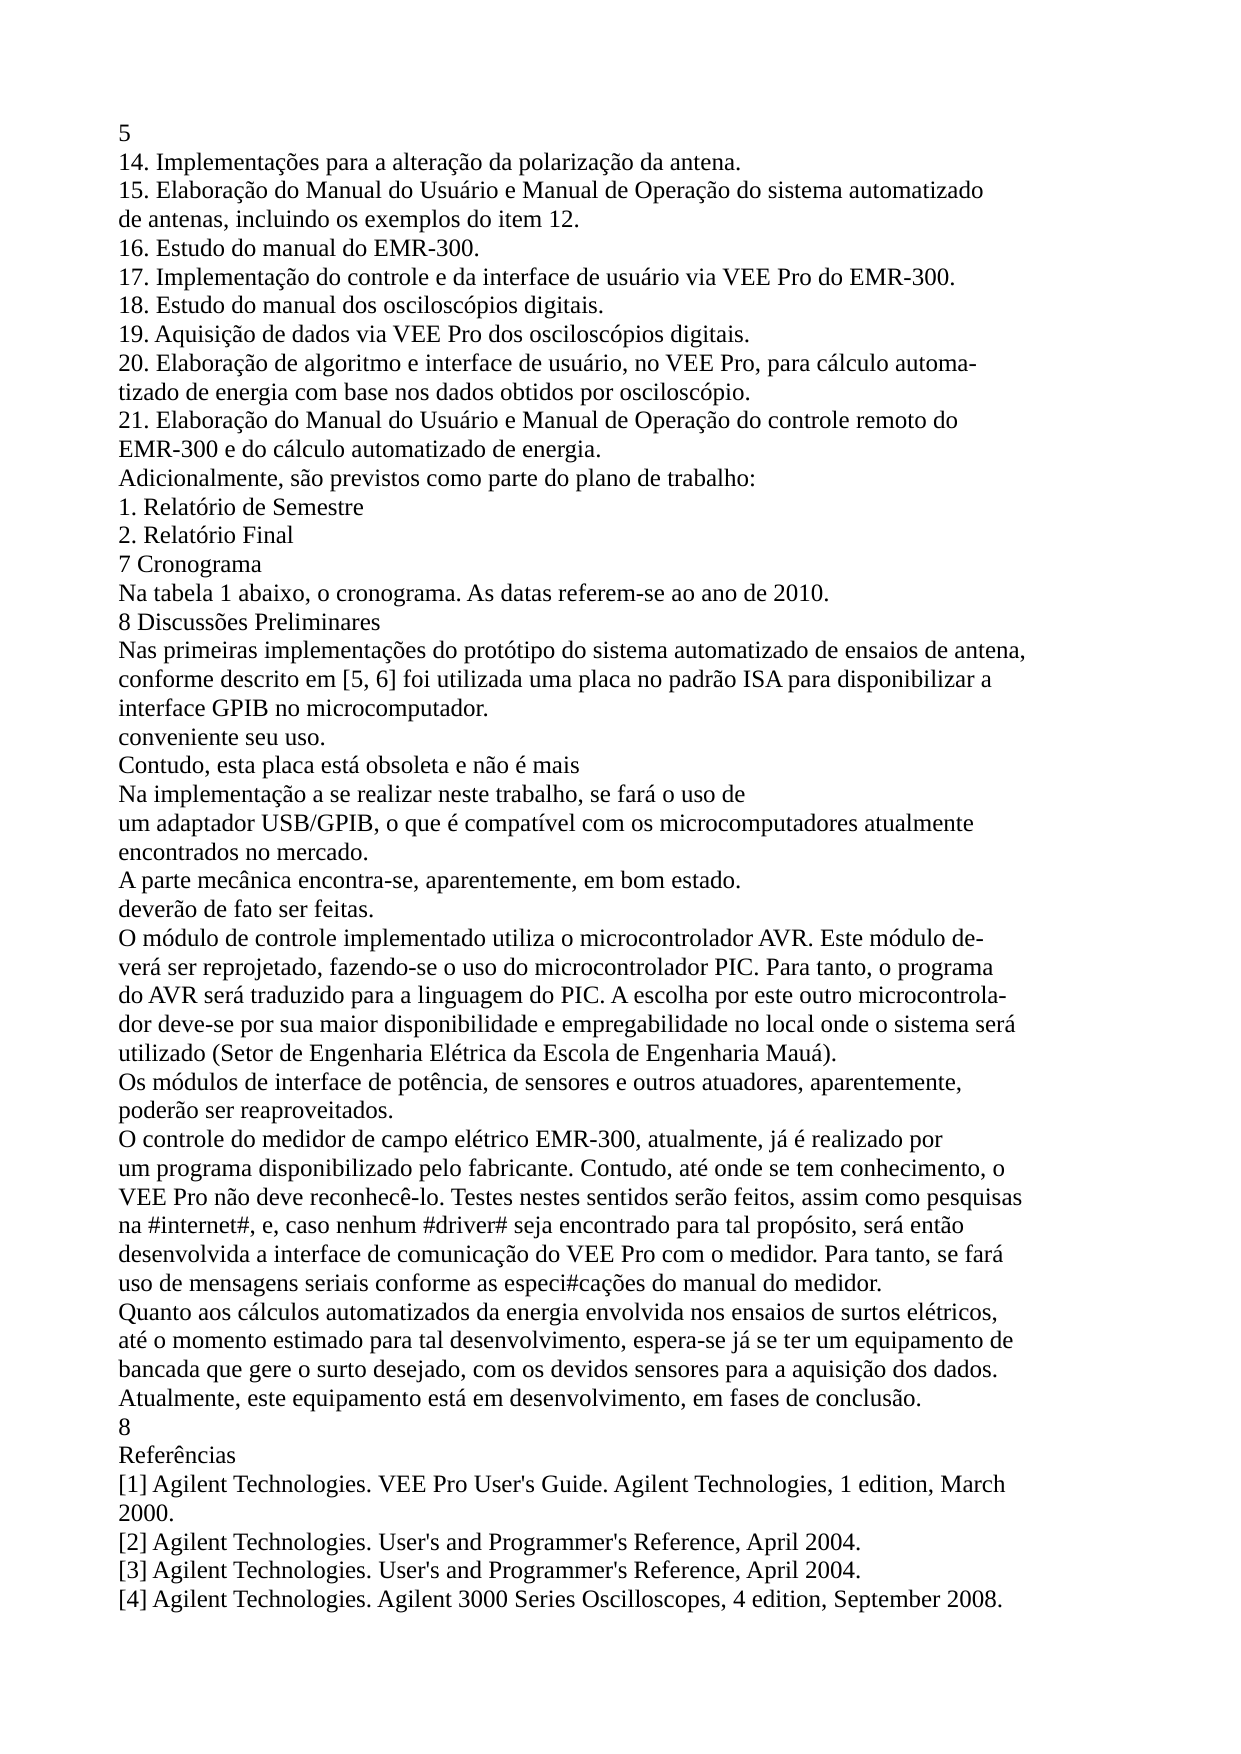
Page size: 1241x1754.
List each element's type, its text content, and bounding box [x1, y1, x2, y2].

text deverão de fato ser feitas. [118, 894, 1122, 923]
text na #internet#, e, caso nenhum #driver# seja encontrado para tal propósito, será então [118, 1211, 1122, 1239]
text O módulo de controle implementado utiliza o microcontrolador AVR. Este módulo de- [118, 923, 1122, 952]
text 18. Estudo do manual dos osciloscópios digitais. [118, 291, 1122, 319]
text 2000. [118, 1498, 1122, 1527]
text Referências [118, 1441, 1122, 1469]
text 20. Elaboração de algoritmo e interface de usuário, no VEE Pro, para cálculo automa- [118, 348, 1122, 377]
text 7 Cronograma [118, 549, 1122, 578]
text bancada que gere o surto desejado, com os devidos sensores para a aquisição dos dados. [118, 1354, 1122, 1383]
text verá ser reprojetado, fazendo-se o uso do microcontrolador PIC. Para tanto, o programa [118, 952, 1122, 981]
text VEE Pro não deve reconhecê-lo. Testes nestes sentidos serão feitos, assim como pesquisas [118, 1182, 1122, 1211]
text uso de mensagens seriais conforme as especi#cações do manual do medidor. [118, 1268, 1122, 1297]
text Na implementação a se realizar neste trabalho, se fará o uso de [118, 779, 1122, 808]
text [1] Agilent Technologies. VEE Pro User's Guide. Agilent Technologies, 1 edition, March [118, 1469, 1122, 1498]
text Atualmente, este equipamento está em desenvolvimento, em fases de conclusão. [118, 1383, 1122, 1412]
text 8 Discussões Preliminares [118, 607, 1122, 636]
text Adicionalmente, são previstos como parte do plano de trabalho: [118, 463, 1122, 492]
text 19. Aquisição de dados via VEE Pro dos osciloscópios digitais. [118, 319, 1122, 348]
text conforme descrito em [5, 6] foi utilizada uma placa no padrão ISA para disponibilizar a [118, 664, 1122, 693]
text um programa disponibilizado pelo fabricante. Contudo, até onde se tem conhecimento, o [118, 1153, 1122, 1182]
text 1. Relatório de Semestre [118, 492, 1122, 521]
text [2] Agilent Technologies. User's and Programmer's Reference, April 2004. [118, 1527, 1122, 1556]
text Contudo, esta placa está obsoleta e não é mais [118, 751, 1122, 779]
text Os módulos de interface de potência, de sensores e outros atuadores, aparentemente, [118, 1067, 1122, 1096]
text [3] Agilent Technologies. User's and Programmer's Reference, April 2004. [118, 1556, 1122, 1584]
text utilizado (Setor de Engenharia Elétrica da Escola de Engenharia Mauá). [118, 1038, 1122, 1067]
text 8 [118, 1412, 1122, 1441]
text Quanto aos cálculos automatizados da energia envolvida nos ensaios de surtos elétricos, [118, 1297, 1122, 1326]
text Na tabela 1 abaixo, o cronograma. As datas referem-se ao ano de 2010. [118, 578, 1122, 607]
text um adaptador USB/GPIB, o que é compatível com os microcomputadores atualmente [118, 808, 1122, 837]
text O controle do medidor de campo elétrico EMR-300, atualmente, já é realizado por [118, 1124, 1122, 1153]
text interface GPIB no microcomputador. [118, 693, 1122, 722]
text poderão ser reaproveitados. [118, 1096, 1122, 1124]
text de antenas, incluindo os exemplos do item 12. [118, 204, 1122, 233]
text até o momento estimado para tal desenvolvimento, espera-se já se ter um equipamento de [118, 1326, 1122, 1354]
text 21. Elaboração do Manual do Usuário e Manual de Operação do controle remoto do [118, 406, 1122, 434]
text 14. Implementações para a alteração da polarização da antena. [118, 147, 1122, 176]
text A parte mecânica encontra-se, aparentemente, em bom estado. [118, 866, 1122, 894]
text [4] Agilent Technologies. Agilent 3000 Series Oscilloscopes, 4 edition, September 2008. [118, 1584, 1122, 1613]
text EMR-300 e do cálculo automatizado de energia. [118, 434, 1122, 463]
text 2. Relatório Final [118, 521, 1122, 549]
text 16. Estudo do manual do EMR-300. [118, 233, 1122, 262]
text 17. Implementação do controle e da interface de usuário via VEE Pro do EMR-300. [118, 262, 1122, 291]
text conveniente seu uso. [118, 722, 1122, 751]
text Nas primeiras implementações do protótipo do sistema automatizado de ensaios de antena, [118, 636, 1122, 664]
text 15. Elaboração do Manual do Usuário e Manual de Operação do sistema automatizado [118, 176, 1122, 204]
text encontrados no mercado. [118, 837, 1122, 866]
text 5 [118, 118, 1122, 147]
text desenvolvida a interface de comunicação do VEE Pro com o medidor. Para tanto, se fará [118, 1239, 1122, 1268]
text dor deve-se por sua maior disponibilidade e empregabilidade no local onde o sistema será [118, 1009, 1122, 1038]
text tizado de energia com base nos dados obtidos por osciloscópio. [118, 377, 1122, 406]
text do AVR será traduzido para a linguagem do PIC. A escolha por este outro microcontrola- [118, 981, 1122, 1009]
